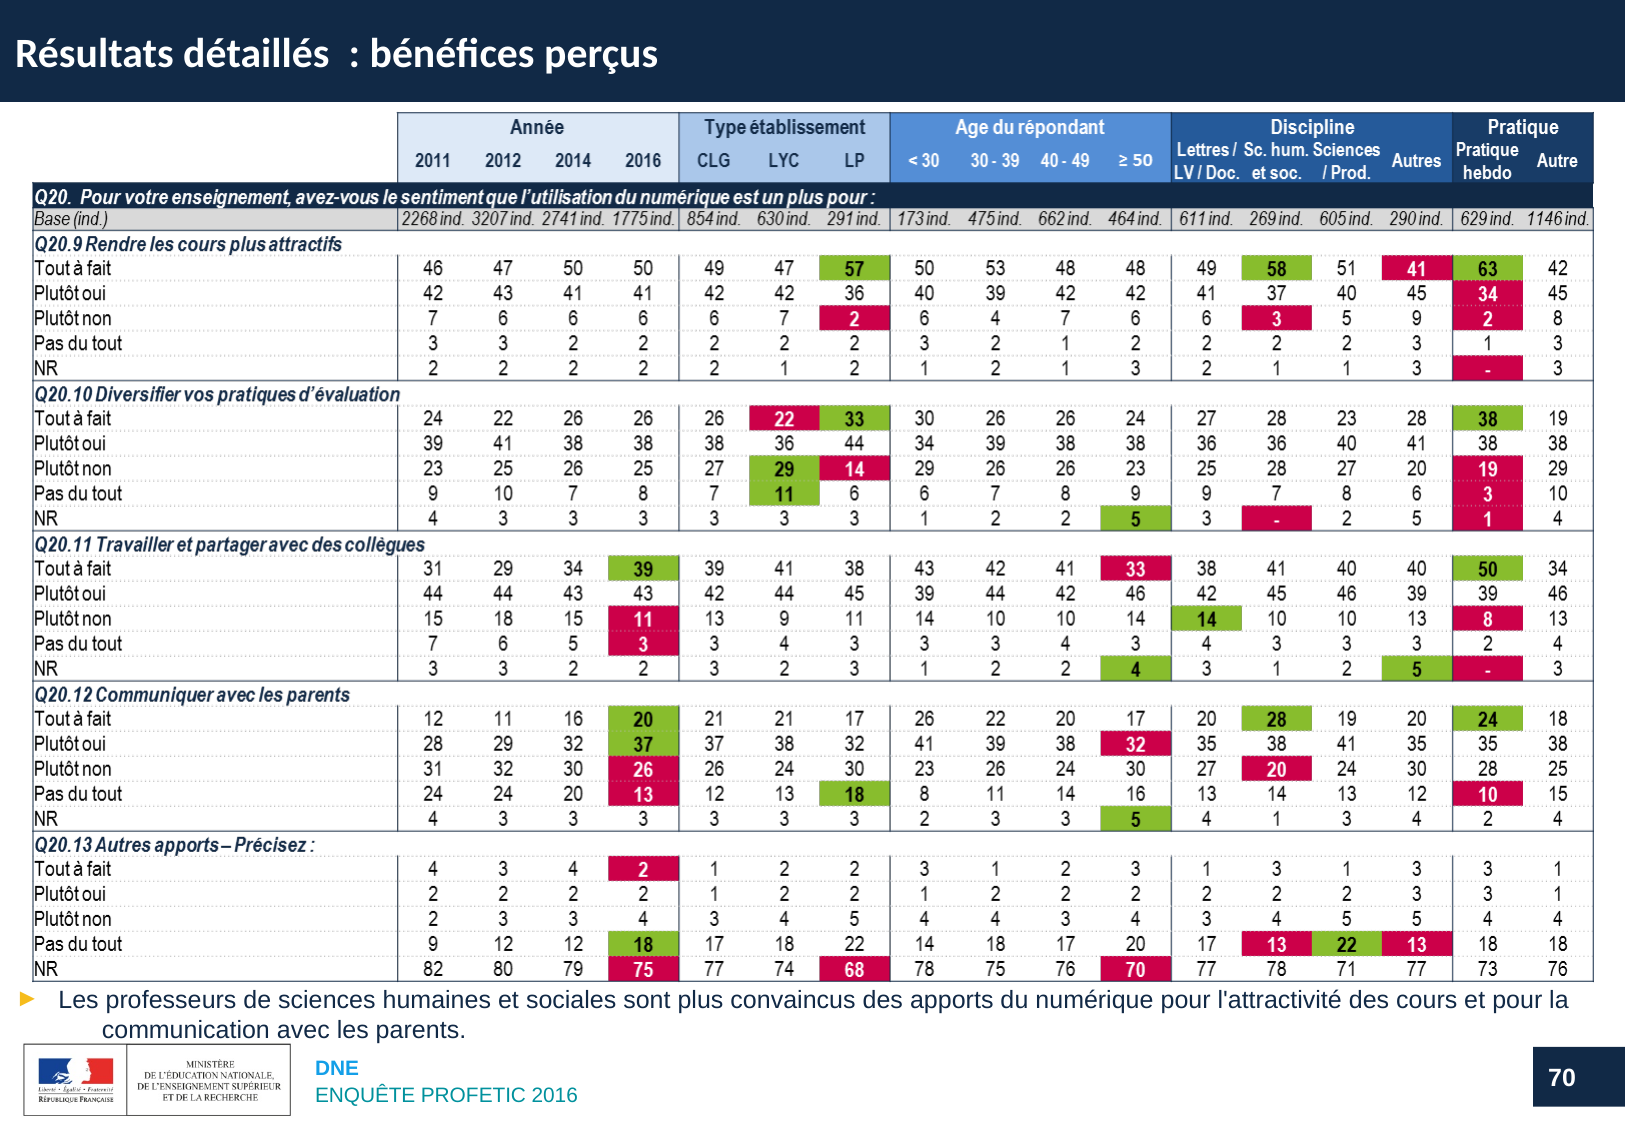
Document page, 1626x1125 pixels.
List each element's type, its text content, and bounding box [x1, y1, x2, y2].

text_box 70 [1533, 1051, 1625, 1107]
text_box Les professeurs de sciences humaines et sociales sont plus convaincus des apports du numérique pour l'attractivité des cours et pour la communication avec les parents. [0, 976, 1625, 1051]
title Résultats détaillés : bénéfices perçus [0, 0, 1625, 102]
picture [32, 107, 1594, 976]
